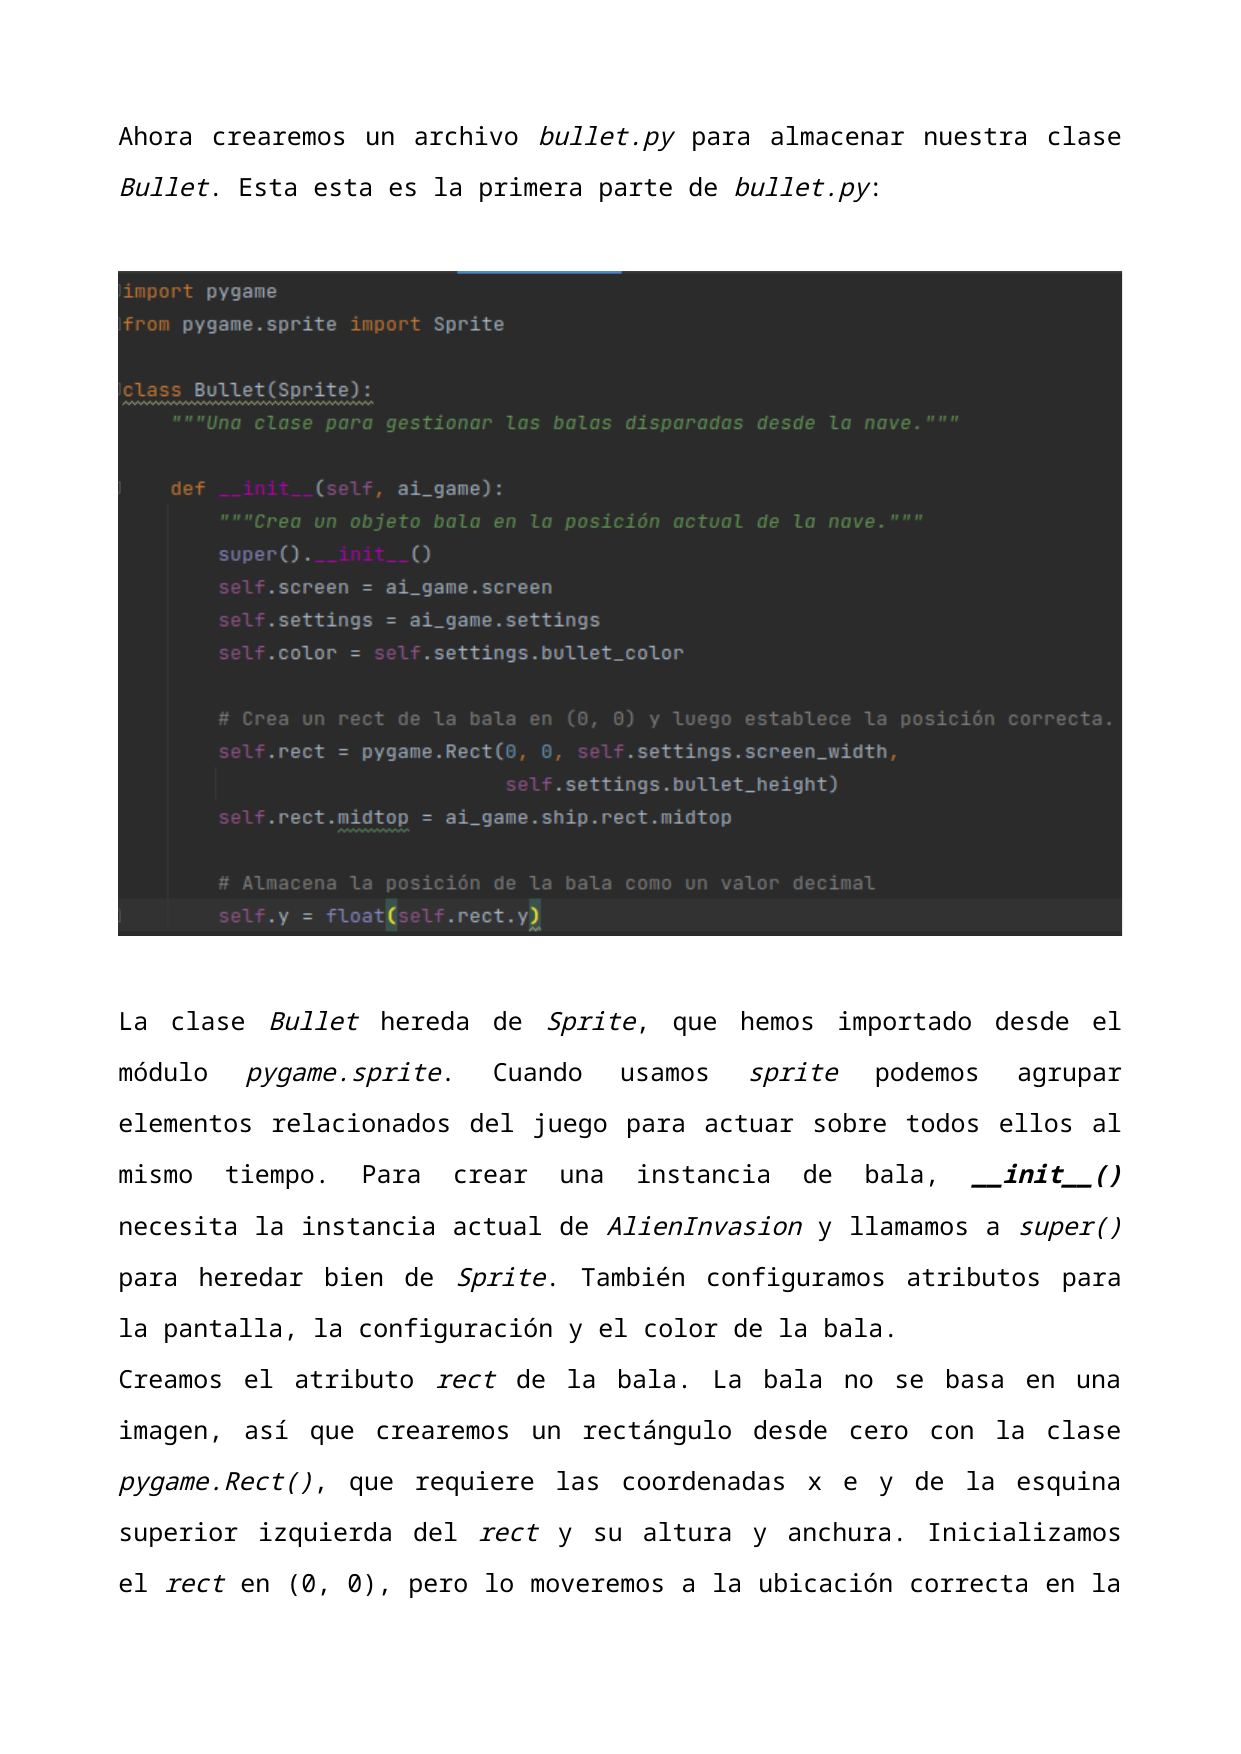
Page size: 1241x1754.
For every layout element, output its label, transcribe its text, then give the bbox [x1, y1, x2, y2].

picture [118, 271, 1123, 936]
text Ahora crearemos un archivo bullet.py para almacenar nuestra clase Bullet. Esta esta es la primera parte de bullet.py: [118, 118, 1122, 203]
text La clase Bullet hereda de Sprite, que hemos importado desde el módulo pygame.sprite. Cuando usamos sprite podemos agrupar elementos relacionados del juego para actuar sobre todos ellos al mismo tiempo. Para crear una instancia de bala, __init__() necesita la instancia actual de AlienInvasion y llamamos a super() para heredar bien de Sprite. También configuramos atributos para la pantalla, la configuración y el color de la bala. [118, 1004, 1122, 1344]
text Creamos el atributo rect de la bala. La bala no se basa en una imagen, así que crearemos un rectángulo desde cero con la clase pygame.Rect(), que requiere las coordenadas x e y de la esquina superior izquierda del rect y su altura y anchura. Inicializamos el rect en (0, 0), pero lo moveremos a la ubicación correcta en la [118, 1361, 1122, 1599]
